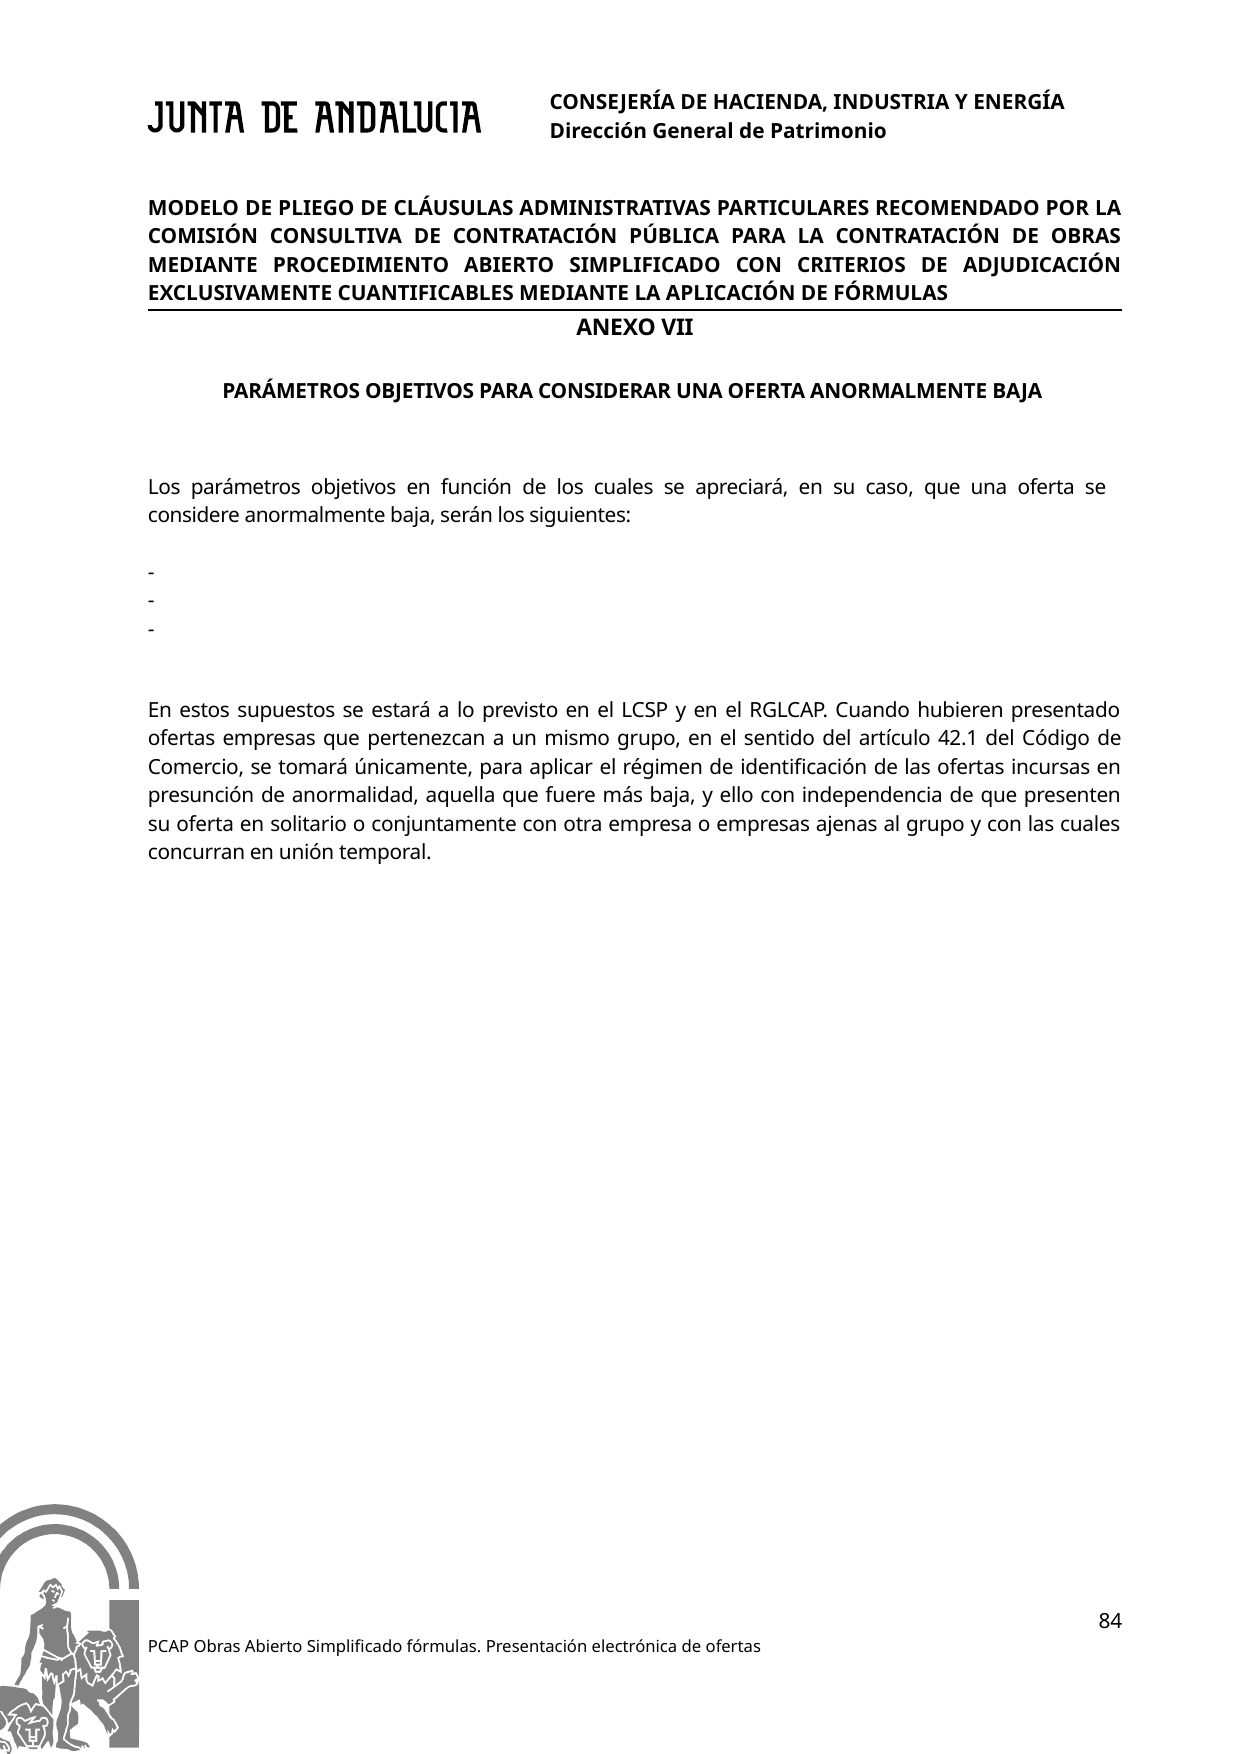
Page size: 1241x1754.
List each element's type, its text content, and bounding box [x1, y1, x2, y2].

text Los parámetros objetivos en función de los cuales se apreciará, en su caso, que una oferta se considere anormalmente baja, serán los siguientes: [148, 472, 1107, 529]
text En estos supuestos se estará a lo previsto en el LCSP y en el RGLCAP. Cuando hubieren presentado ofertas empresas que pertenezcan a un mismo grupo, en el sentido del artículo 42.1 del Código de Comercio, se tomará únicamente, para aplicar el régimen de identificación de las ofertas incursas en presunción de anormalidad, aquella que fuere más baja, y ello con independencia de que presenten su oferta en solitario o conjuntamente con otra empresa o empresas ajenas al grupo y con las cuales concurran en unión temporal. [148, 695, 1122, 866]
text PARÁMETROS OBJETIVOS PARA CONSIDERAR UNA OFERTA ANORMALMENTE BAJA [148, 376, 1122, 404]
list MODELO DE PLIEGO DE CLÁUSULAS ADMINISTRATIVAS PARTICULARES RECOMENDADO POR LA COMISIÓN CONSULTIVA DE CONTRATACIÓN PÚBLICA PARA LA CONTRATACIÓN DE OBRAS MEDIANTE PROCEDIMIENTO ABIERTO SIMPLIFICADO CON CRITERIOS DE ADJUDICACIÓN EXCLUSIVAMENTE CUANTIFICABLES MEDIANTE LA APLICACIÓN DE FÓRMULAS [148, 193, 1122, 309]
text - [148, 586, 1107, 614]
text ANEXO VII [148, 311, 1122, 342]
text - [148, 614, 1107, 642]
text - [148, 557, 1107, 586]
